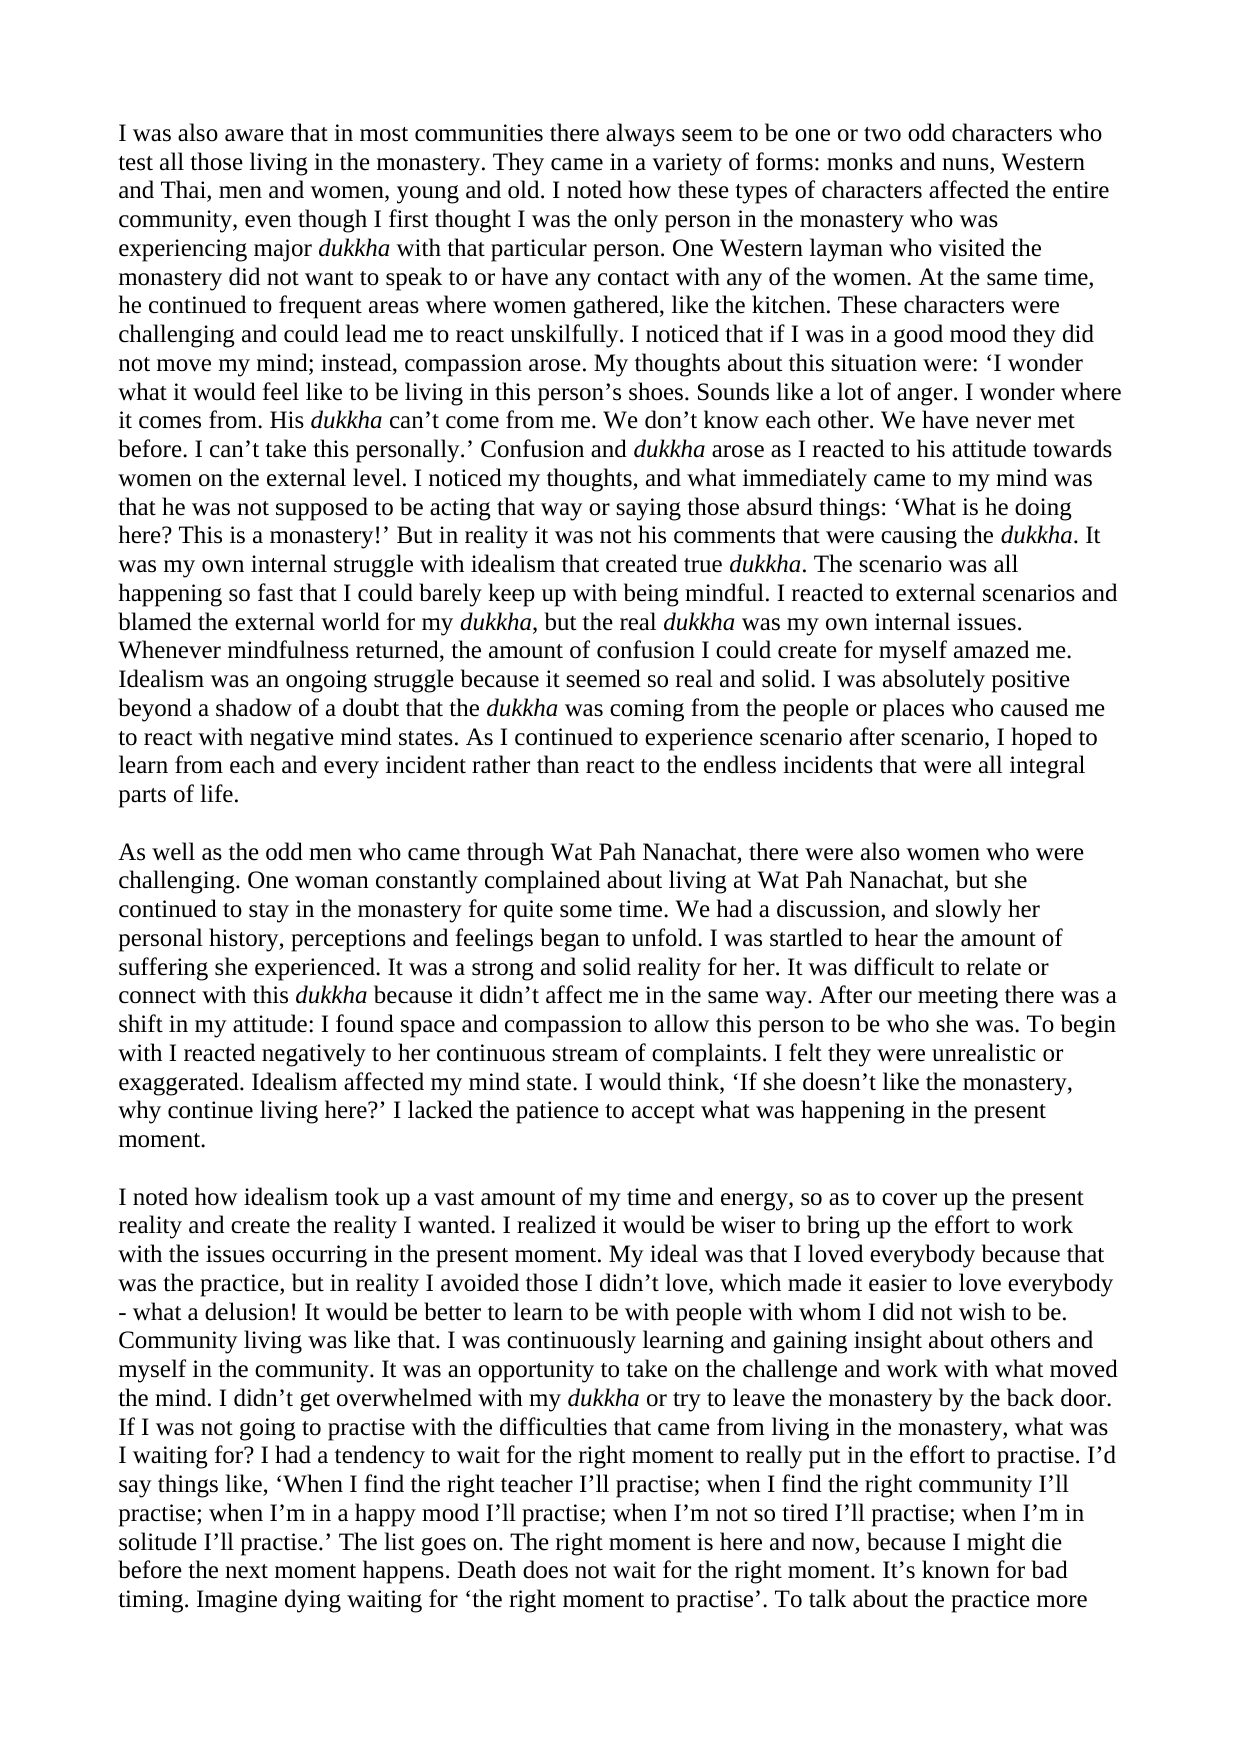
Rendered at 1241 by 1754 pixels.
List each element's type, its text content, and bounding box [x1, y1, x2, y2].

text I noted how idealism took up a vast amount of my time and energy, so as to cover up the present reality and create the reality I wanted. I realized it would be wiser to bring up the effort to work with the issues occurring in the present moment. My ideal was that I loved everybody because that was the practice, but in reality I avoided those I didn’t love, which made it easier to love everybody - what a delusion! It would be better to learn to be with people with whom I did not wish to be. Community living was like that. I was continuously learning and gaining insight about others and myself in the community. It was an opportunity to take on the challenge and work with what moved the mind. I didn’t get overwhelmed with my dukkha or try to leave the monastery by the back door. If I was not going to practise with the difficulties that came from living in the monastery, what was I waiting for? I had a tendency to wait for the right moment to really put in the effort to practise. I’d say things like, ‘When I find the right teacher I’ll practise; when I find the right community I’ll practise; when I’m in a happy mood I’ll practise; when I’m not so tired I’ll practise; when I’m in solitude I’ll practise.’ The list goes on. The right moment is here and now, because I might die before the next moment happens. Death does not wait for the right moment. It’s known for bad timing. Imagine dying waiting for ‘the right moment to practise’. To talk about the practice more [118, 1182, 1122, 1613]
text As well as the odd men who came through Wat Pah Nanachat, there were also women who were challenging. One woman constantly complained about living at Wat Pah Nanachat, but she continued to stay in the monastery for quite some time. We had a discussion, and slowly her personal history, perceptions and feelings began to unfold. I was startled to hear the amount of suffering she experienced. It was a strong and solid reality for her. It was difficult to relate or connect with this dukkha because it didn’t affect me in the same way. After our meeting there was a shift in my attitude: I found space and compassion to allow this person to be who she was. To begin with I reacted negatively to her continuous stream of complaints. I felt they were unrealistic or exaggerated. Idealism affected my mind state. I would think, ‘If she doesn’t like the monastery, why continue living here?’ I lacked the patience to accept what was happening in the present moment. [118, 837, 1122, 1153]
text I was also aware that in most communities there always seem to be one or two odd characters who test all those living in the monastery. They came in a variety of forms: monks and nuns, Western and Thai, men and women, young and old. I noted how these types of characters affected the entire community, even though I first thought I was the only person in the monastery who was experiencing major dukkha with that particular person. One Western layman who visited the monastery did not want to speak to or have any contact with any of the women. At the same time, he continued to frequent areas where women gathered, like the kitchen. These characters were challenging and could lead me to react unskilfully. I noticed that if I was in a good mood they did not move my mind; instead, compassion arose. My thoughts about this situation were: ‘I wonder what it would feel like to be living in this person’s shoes. Sounds like a lot of anger. I wonder where it comes from. His dukkha can’t come from me. We don’t know each other. We have never met before. I can’t take this personally.’ Confusion and dukkha arose as I reacted to his attitude towards women on the external level. I noticed my thoughts, and what immediately came to my mind was that he was not supposed to be acting that way or saying those absurd things: ‘What is he doing here? This is a monastery!’ But in reality it was not his comments that were causing the dukkha. It was my own internal struggle with idealism that created true dukkha. The scenario was all happening so fast that I could barely keep up with being mindful. I reacted to external scenarios and blamed the external world for my dukkha, but the real dukkha was my own internal issues. Whenever mindfulness returned, the amount of confusion I could create for myself amazed me. Idealism was an ongoing struggle because it seemed so real and solid. I was absolutely positive beyond a shadow of a doubt that the dukkha was coming from the people or places who caused me to react with negative mind states. As I continued to experience scenario after scenario, I hoped to learn from each and every incident rather than react to the endless incidents that were all integral parts of life. [118, 118, 1122, 808]
